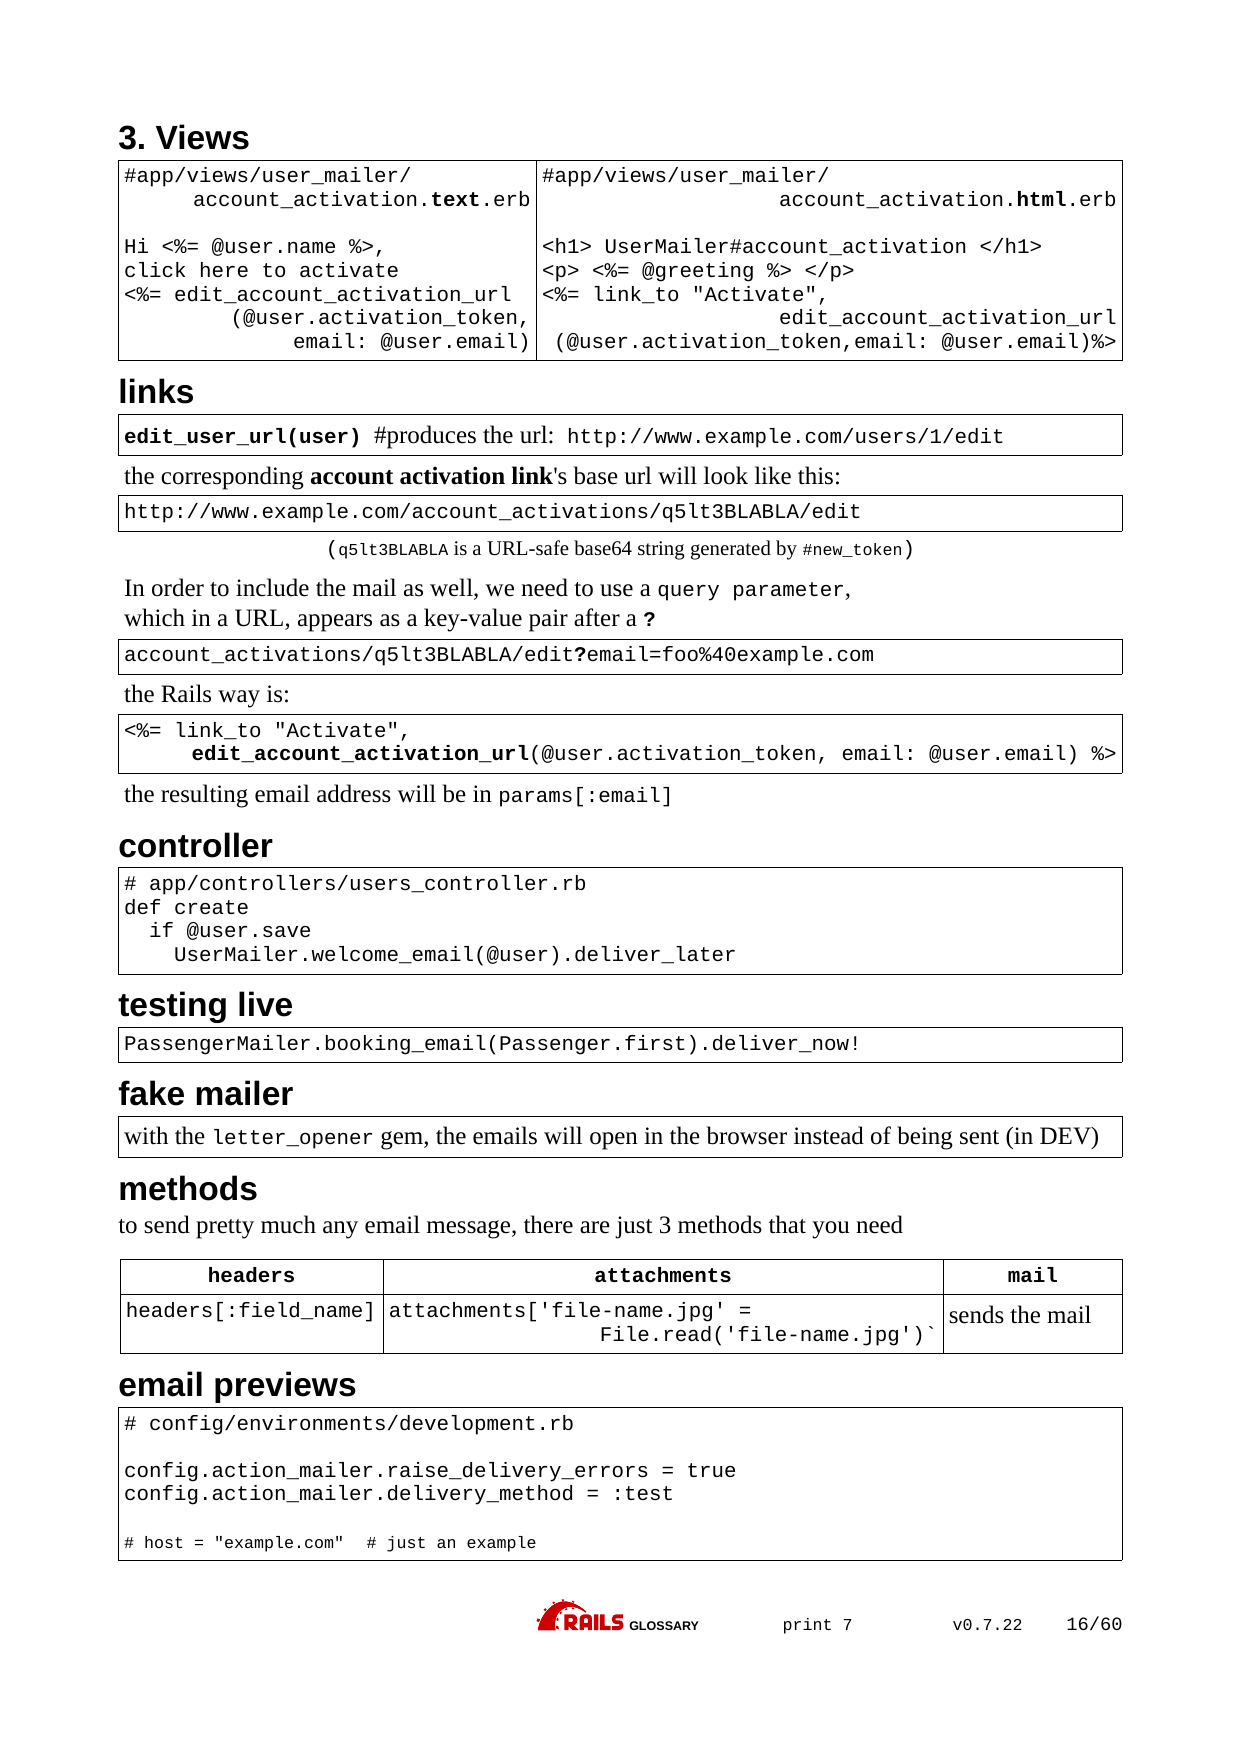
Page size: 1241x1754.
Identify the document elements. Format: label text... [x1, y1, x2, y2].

table_cell attachments['file-name.jpg' = File.read('file-name.jpg')` [384, 1295, 943, 1353]
subtitle email previews [118, 1365, 1122, 1404]
table_cell (q5lt3BLABLA is a URL-safe base64 string generated by #new_token) [118, 532, 1122, 568]
table_cell http://www.example.com/account_activations/q5lt3BLABLA/edit [119, 496, 1122, 531]
table_cell <%= link_to "Activate", edit_account_activation_url(@user.activation_token, email: @user.email) %> [119, 715, 1122, 773]
subtitle controller [118, 826, 1122, 864]
subtitle 3. Views [118, 118, 1122, 157]
table_header # app/controllers/users_controller.rb def create if @user.save UserMailer.welcome_email(@user).deliver_later [119, 868, 1122, 973]
table_header with the letter_opener gem, the emails will open in the browser instead of being sent (in DEV) [119, 1117, 1122, 1157]
table_cell sends the mail [944, 1295, 1122, 1353]
table_header edit_user_url(user) #produces the url: http://www.example.com/users/1/edit [119, 415, 1122, 455]
table_header #app/views/user_mailer/ account_activation.html.erb <h1> UserMailer#account_activation </h1> <p> <%= @greeting %> </p> <%= link_to "Activate", edit_account_activation_url (@user.activation_token,email: @user.email)%> [537, 161, 1122, 360]
table_cell In order to include the mail as well, we need to use a query parameter, which in a URL, appears as a key-value pair after a ? [118, 568, 1122, 638]
table_cell the corresponding account activation link's base url will look like this: [118, 456, 1122, 495]
table_cell headers[:field_name] [121, 1295, 383, 1353]
table_cell account_activations/q5lt3BLABLA/edit?email=foo%40example.com [119, 640, 1122, 674]
table_header # config/environments/development.rb config.action_mailer.raise_delivery_errors = true config.action_mailer.delivery_method = :test # host = "example.com" # just an example [119, 1408, 1122, 1560]
subtitle fake mailer [118, 1074, 1122, 1113]
table_cell the resulting email address will be in params[:email] [118, 774, 1122, 814]
table_cell the Rails way is: [118, 675, 1122, 714]
table_header mail [944, 1260, 1122, 1294]
text to send pretty much any email message, there are just 3 methods that you need [118, 1210, 1122, 1239]
subtitle links [118, 372, 1122, 411]
subtitle methods [118, 1168, 1122, 1207]
table_header attachments [384, 1260, 943, 1294]
table_header PassengerMailer.booking_email(Passenger.first).deliver_now! [119, 1028, 1122, 1062]
subtitle testing live [118, 985, 1122, 1024]
table_header #app/views/user_mailer/ account_activation.text.erb Hi <%= @user.name %>, click here to activate <%= edit_account_activation_url (@user.activation_token, email: @user.email) [119, 161, 536, 360]
table_header headers [121, 1260, 383, 1294]
